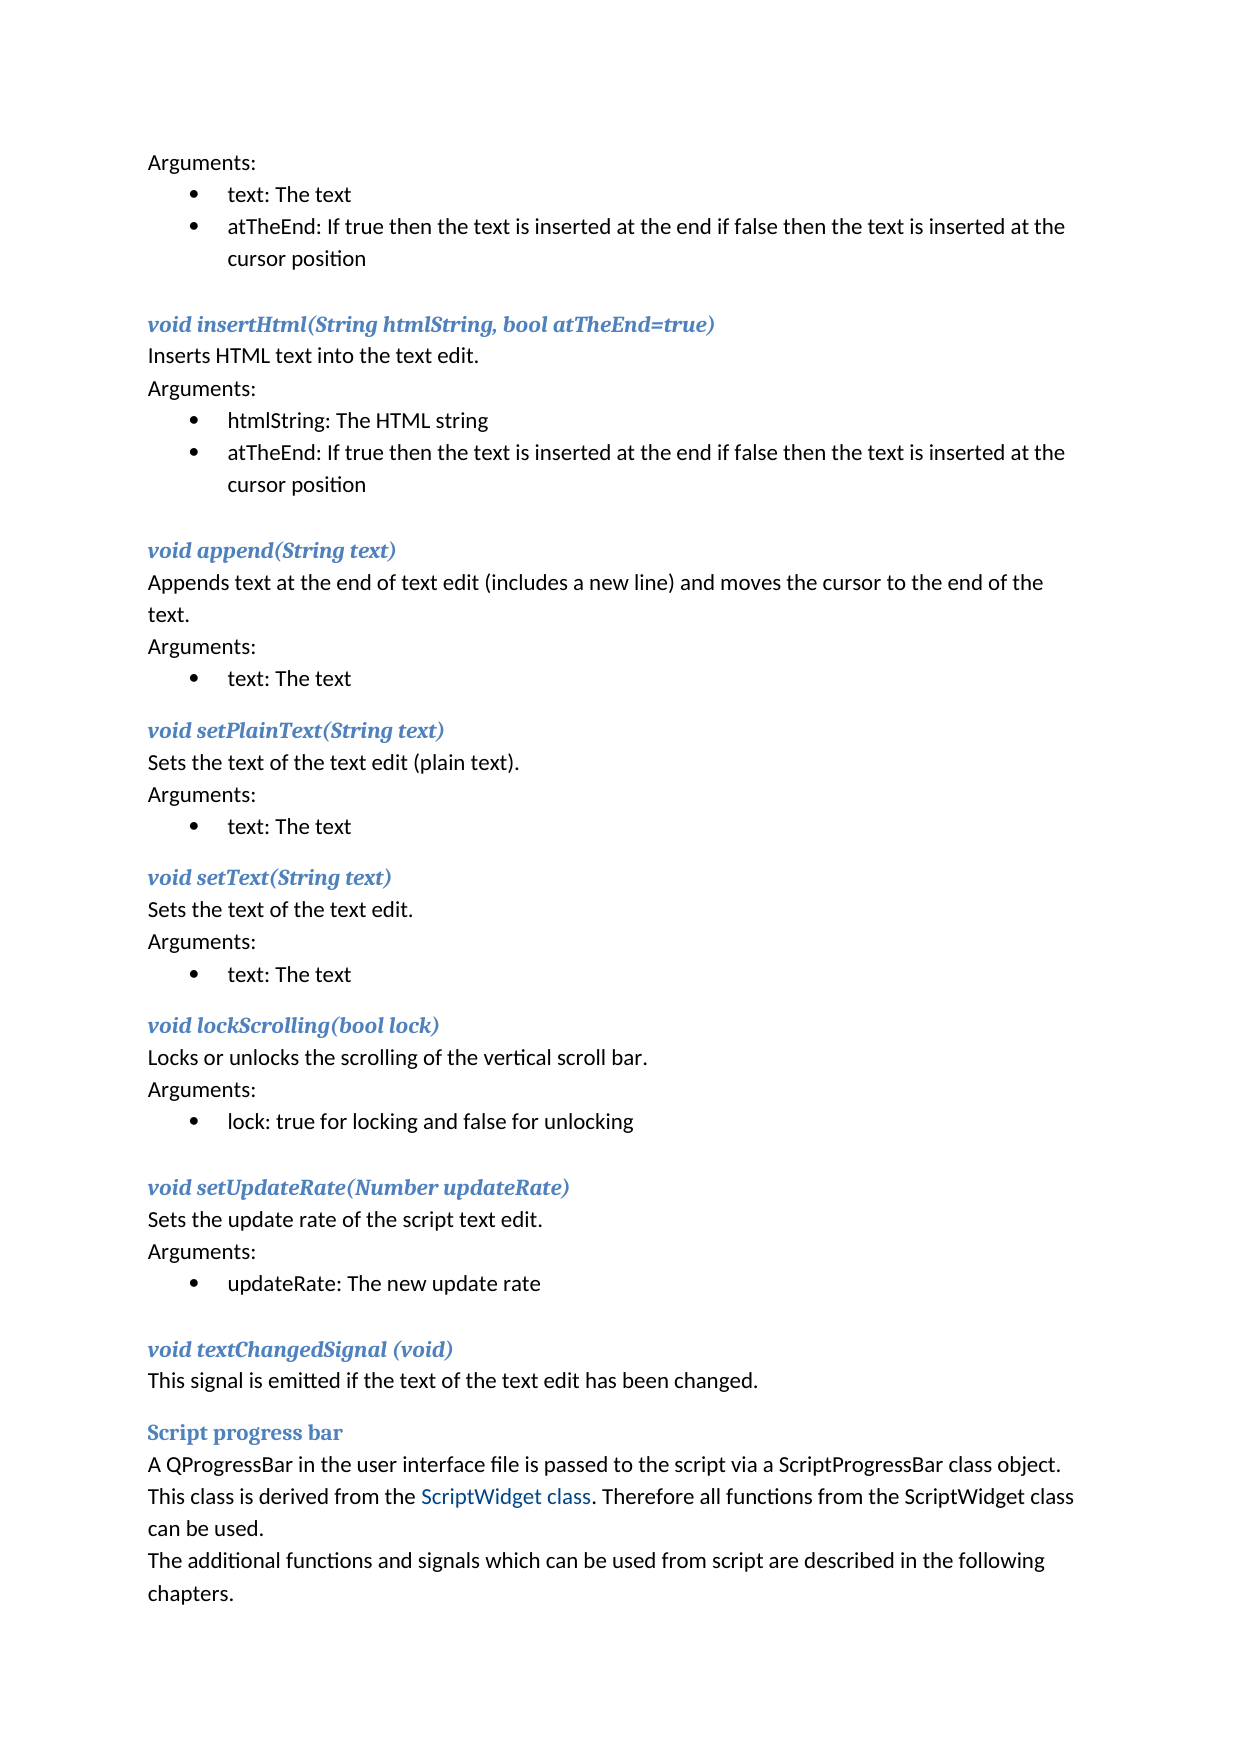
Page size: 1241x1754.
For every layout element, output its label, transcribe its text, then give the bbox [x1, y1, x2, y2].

text Appends text at the end of text edit (includes a new line) and moves the cursor to the end of the text. [148, 568, 1093, 628]
text Arguments: [148, 632, 1093, 660]
text Arguments: [148, 780, 1093, 808]
list text: The text [190, 664, 1093, 692]
subtitle void append(String text) [148, 538, 1093, 564]
text Sets the text of the text edit (plain text). [148, 748, 1093, 776]
list atTheEnd: If true then the text is inserted at the end if false then the text is inserted at the cursor position [190, 438, 1093, 498]
text Arguments: [148, 927, 1093, 956]
list text: The text [190, 812, 1093, 840]
subtitle Script progress bar [148, 1420, 1093, 1446]
text Sets the text of the text edit. [148, 895, 1093, 923]
list updateRate: The new update rate [190, 1269, 1093, 1297]
text This signal is emitted if the text of the text edit has been changed. [148, 1367, 1093, 1395]
subtitle void setUpdateRate(Number updateRate) [148, 1174, 1093, 1201]
text Arguments: [148, 1075, 1093, 1103]
text Locks or unlocks the scrolling of the vertical scroll bar. [148, 1043, 1093, 1071]
list lock: true for locking and false for unlocking [190, 1107, 1093, 1135]
text A QProgressBar in the user interface file is passed to the script via a ScriptProgressBar class object. [148, 1450, 1093, 1478]
subtitle void lockScrolling(bool lock) [148, 1013, 1093, 1039]
subtitle void setText(String text) [148, 865, 1093, 891]
text Sets the update rate of the script text edit. [148, 1205, 1093, 1233]
list atTheEnd: If true then the text is inserted at the end if false then the text is inserted at the cursor position [190, 212, 1093, 272]
list text: The text [190, 180, 1093, 208]
text This class is derived from the ScriptWidget class. Therefore all functions from the ScriptWidget class can be used. [148, 1482, 1093, 1542]
text Arguments: [148, 148, 1093, 176]
text Arguments: [148, 374, 1093, 402]
list text: The text [190, 960, 1093, 988]
list htmlString: The HTML string [190, 406, 1093, 434]
text Arguments: [148, 1237, 1093, 1265]
subtitle void textChangedSignal (void) [148, 1336, 1093, 1363]
text The additional functions and signals which can be used from script are described in the following chapters. [148, 1546, 1093, 1607]
subtitle void setPlainText(String text) [148, 717, 1093, 744]
text Inserts HTML text into the text edit. [148, 342, 1093, 370]
subtitle void insertHtml(String htmlString, bool atTheEnd=true) [148, 311, 1093, 338]
